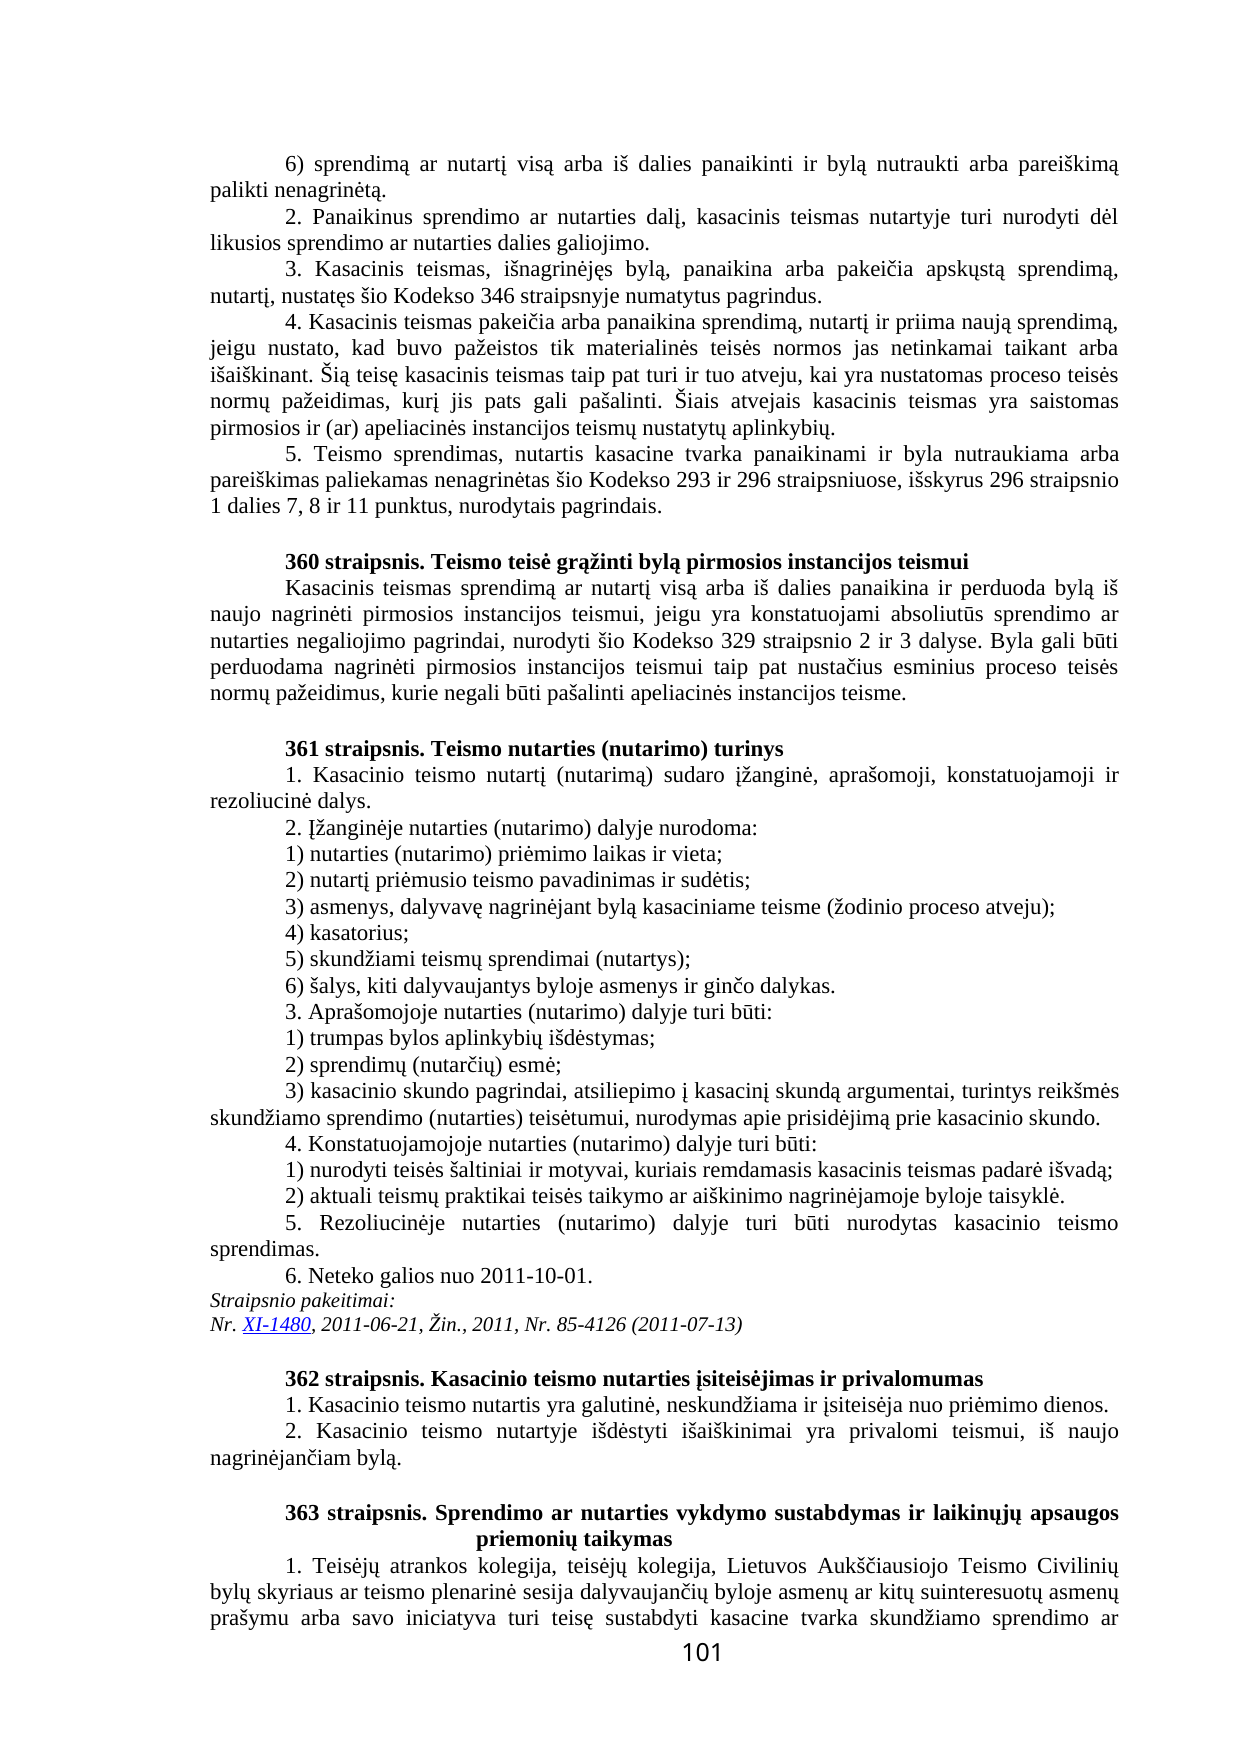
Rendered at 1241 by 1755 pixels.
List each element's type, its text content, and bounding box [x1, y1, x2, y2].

text 1) nurodyti teisės šaltiniai ir motyvai, kuriais remdamasis kasacinis teismas padarė išvadą; [210, 1156, 1120, 1183]
text 3) kasacinio skundo pagrindai, atsiliepimo į kasacinį skundą argumentai, turintys reikšmės skundžiamo sprendimo (nutarties) teisėtumui, nurodymas apie prisidėjimą prie kasacinio skundo. [210, 1077, 1120, 1130]
text 6) sprendimą ar nutartį visą arba iš dalies panaikinti ir bylą nutraukti arba pareiškimą palikti nenagrinėtą. [210, 150, 1120, 203]
text 360 straipsnis. Teismo teisė grąžinti bylą pirmosios instancijos teismui [210, 548, 1120, 574]
text 1. Teisėjų atrankos kolegija, teisėjų kolegija, Lietuvos Aukščiausiojo Teismo Civilinių bylų skyriaus ar teismo plenarinė sesija dalyvaujančių byloje asmenų ar kitų suinteresuotų asmenų prašymu arba savo iniciatyva turi teisę sustabdyti kasacine tvarka skundžiamo sprendimo ar [210, 1552, 1120, 1631]
text 3. Kasacinis teismas, išnagrinėjęs bylą, panaikina arba pakeičia apskųstą sprendimą, nutartį, nustatęs šio Kodekso 346 straipsnyje numatytus pagrindus. [210, 255, 1120, 308]
text 2) nutartį priėmusio teismo pavadinimas ir sudėtis; [210, 866, 1120, 893]
text 363 straipsnis. Sprendimo ar nutarties vykdymo sustabdymas ir laikinųjų apsaugos priemonių taikymas [285, 1499, 1120, 1552]
text Straipsnio pakeitimai: [210, 1288, 1120, 1312]
text 4. Kasacinis teismas pakeičia arba panaikina sprendimą, nutartį ir priima naują sprendimą, jeigu nustato, kad buvo pažeistos tik materialinės teisės normos jas netinkamai taikant arba išaiškinant. Šią teisę kasacinis teismas taip pat turi ir tuo atveju, kai yra nustatomas proceso teisės normų pažeidimas, kurį jis pats gali pašalinti. Šiais atvejais kasacinis teismas yra saistomas pirmosios ir (ar) apeliacinės instancijos teismų nustatytų aplinkybių. [210, 308, 1120, 440]
text 2. Panaikinus sprendimo ar nutarties dalį, kasacinis teismas nutartyje turi nurodyti dėl likusios sprendimo ar nutarties dalies galiojimo. [210, 203, 1120, 255]
text 4) kasatorius; [210, 919, 1120, 945]
text 1. Kasacinio teismo nutartis yra galutinė, neskundžiama ir įsiteisėja nuo priėmimo dienos. [210, 1391, 1120, 1418]
text 6) šalys, kiti dalyvaujantys byloje asmenys ir ginčo dalykas. [210, 972, 1120, 998]
text 362 straipsnis. Kasacinio teismo nutarties įsiteisėjimas ir privalomumas [210, 1365, 1120, 1391]
text 5. Rezoliucinėje nutarties (nutarimo) dalyje turi būti nurodytas kasacinio teismo sprendimas. [210, 1209, 1120, 1262]
text 5) skundžiami teismų sprendimai (nutartys); [210, 945, 1120, 972]
text 3) asmenys, dalyvavę nagrinėjant bylą kasaciniame teisme (žodinio proceso atveju); [210, 893, 1120, 919]
text 1) nutarties (nutarimo) priėmimo laikas ir vieta; [210, 840, 1120, 866]
text 1) trumpas bylos aplinkybių išdėstymas; [210, 1024, 1120, 1051]
text 1. Kasacinio teismo nutartį (nutarimą) sudaro įžanginė, aprašomoji, konstatuojamoji ir rezoliucinė dalys. [210, 761, 1120, 814]
text Kasacinis teismas sprendimą ar nutartį visą arba iš dalies panaikina ir perduoda bylą iš naujo nagrinėti pirmosios instancijos teismui, jeigu yra konstatuojami absoliutūs sprendimo ar nutarties negaliojimo pagrindai, nurodyti šio Kodekso 329 straipsnio 2 ir 3 dalyse. Byla gali būti perduodama nagrinėti pirmosios instancijos teismui taip pat nustačius esminius proceso teisės normų pažeidimus, kurie negali būti pašalinti apeliacinės instancijos teisme. [210, 574, 1120, 706]
text Nr. XI-1480, 2011-06-21, Žin., 2011, Nr. 85-4126 (2011-07-13) [210, 1312, 1120, 1336]
text 6. Neteko galios nuo 2011-10-01. [210, 1262, 1120, 1288]
text 5. Teismo sprendimas, nutartis kasacine tvarka panaikinami ir byla nutraukiama arba pareiškimas paliekamas nenagrinėtas šio Kodekso 293 ir 296 straipsniuose, išskyrus 296 straipsnio 1 dalies 7, 8 ir 11 punktus, nurodytais pagrindais. [210, 440, 1120, 519]
text 361 straipsnis. Teismo nutarties (nutarimo) turinys [210, 734, 1120, 761]
text 2) aktuali teismų praktikai teisės taikymo ar aiškinimo nagrinėjamoje byloje taisyklė. [210, 1183, 1120, 1209]
text 3. Aprašomojoje nutarties (nutarimo) dalyje turi būti: [210, 998, 1120, 1024]
text 2) sprendimų (nutarčių) esmė; [210, 1051, 1120, 1077]
text 4. Konstatuojamojoje nutarties (nutarimo) dalyje turi būti: [210, 1130, 1120, 1156]
text 2. Įžanginėje nutarties (nutarimo) dalyje nurodoma: [229, 814, 1120, 840]
text 2. Kasacinio teismo nutartyje išdėstyti išaiškinimai yra privalomi teismui, iš naujo nagrinėjančiam bylą. [210, 1418, 1120, 1470]
